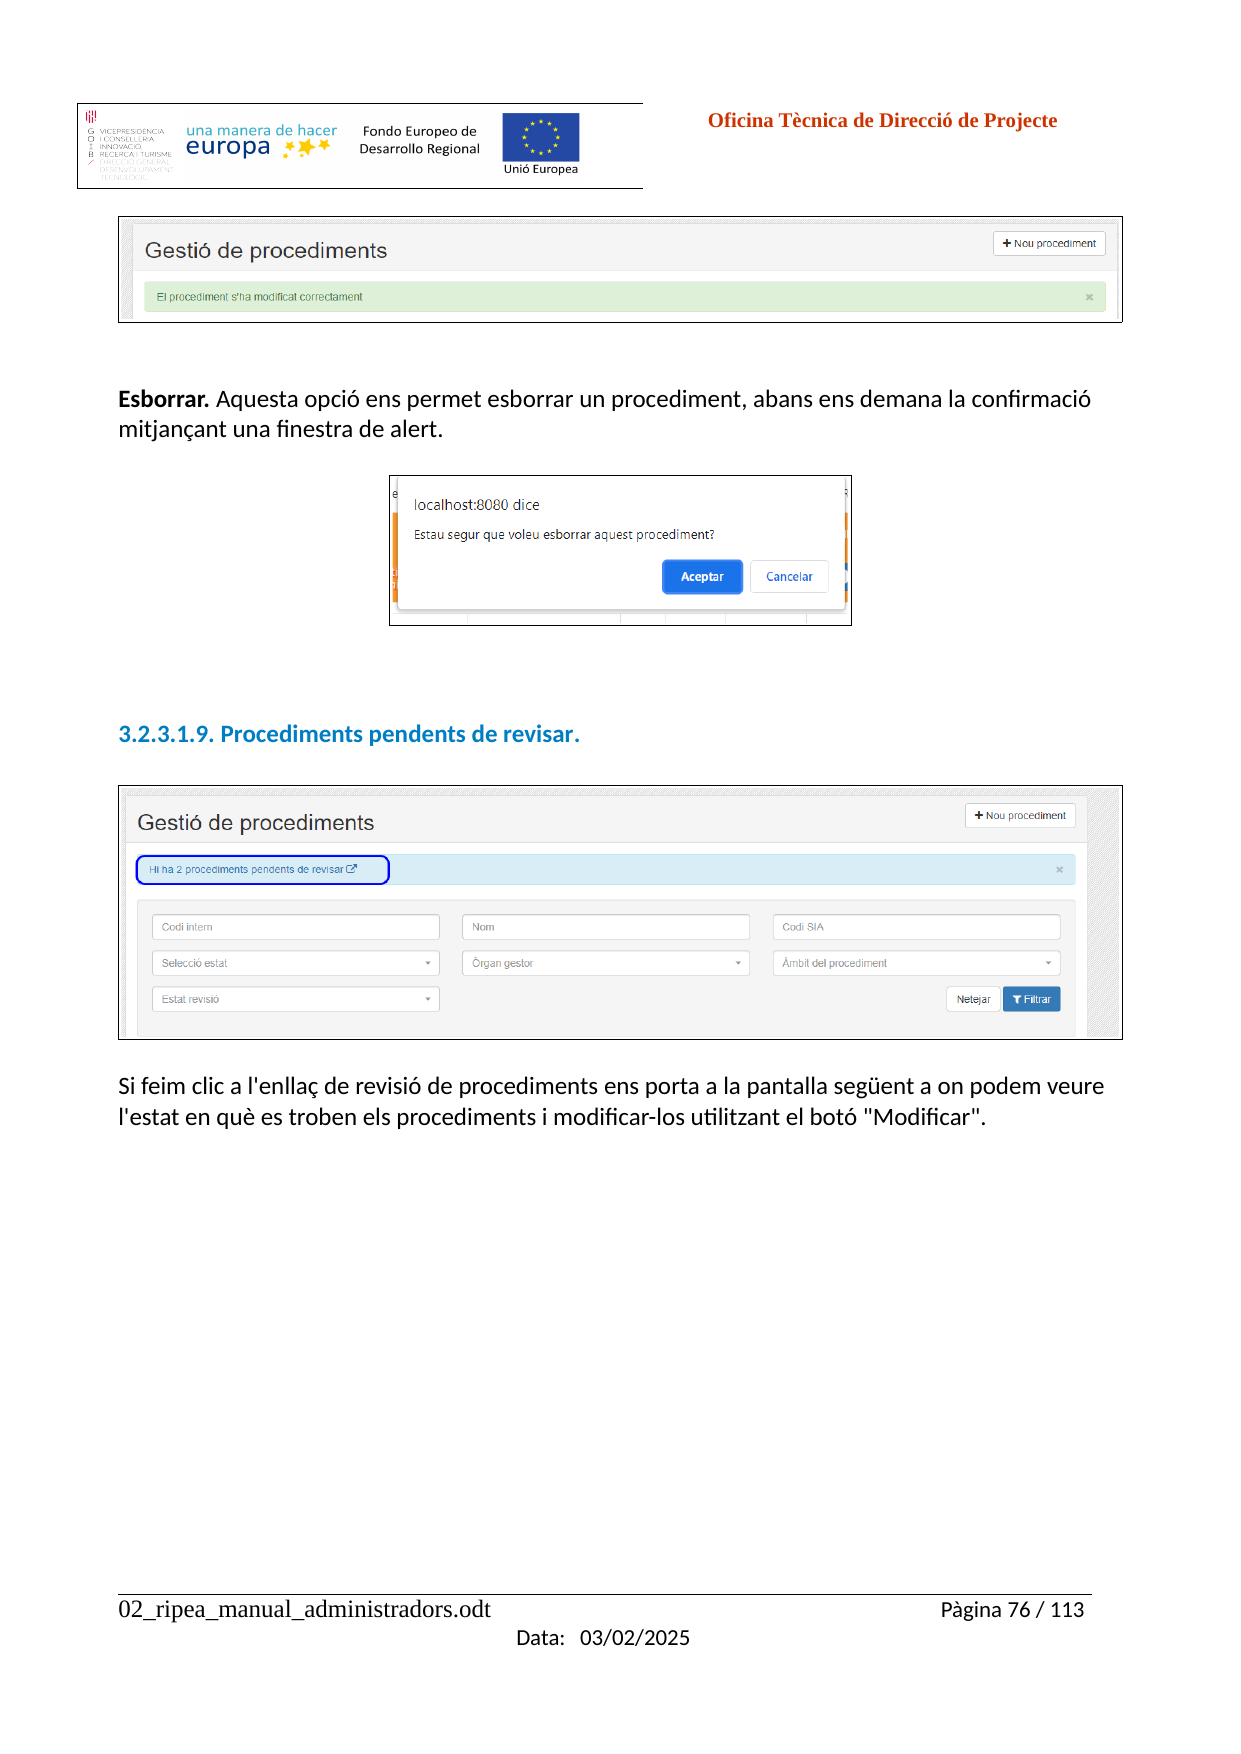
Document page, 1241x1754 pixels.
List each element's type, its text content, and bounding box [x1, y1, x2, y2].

picture [121, 219, 1119, 319]
picture [82, 108, 178, 182]
text Si feim clic a l'enllaç de revisió de procediments ens porta a la pantalla següent a on podem veure l'estat en què es troben els procediments i modificar-los utilitzant el botó "Modificar". [118, 1070, 1122, 1131]
picture [121, 788, 1119, 1037]
text Esborrar. Aquesta opció ens permet esborrar un procediment, abans ens demana la confirmació mitjançant una finestra de alert. [118, 383, 1122, 444]
picture [392, 477, 848, 623]
subtitle 3.2.3.1.9. Procediments pendents de revisar. [118, 718, 1122, 748]
picture [184, 108, 585, 182]
